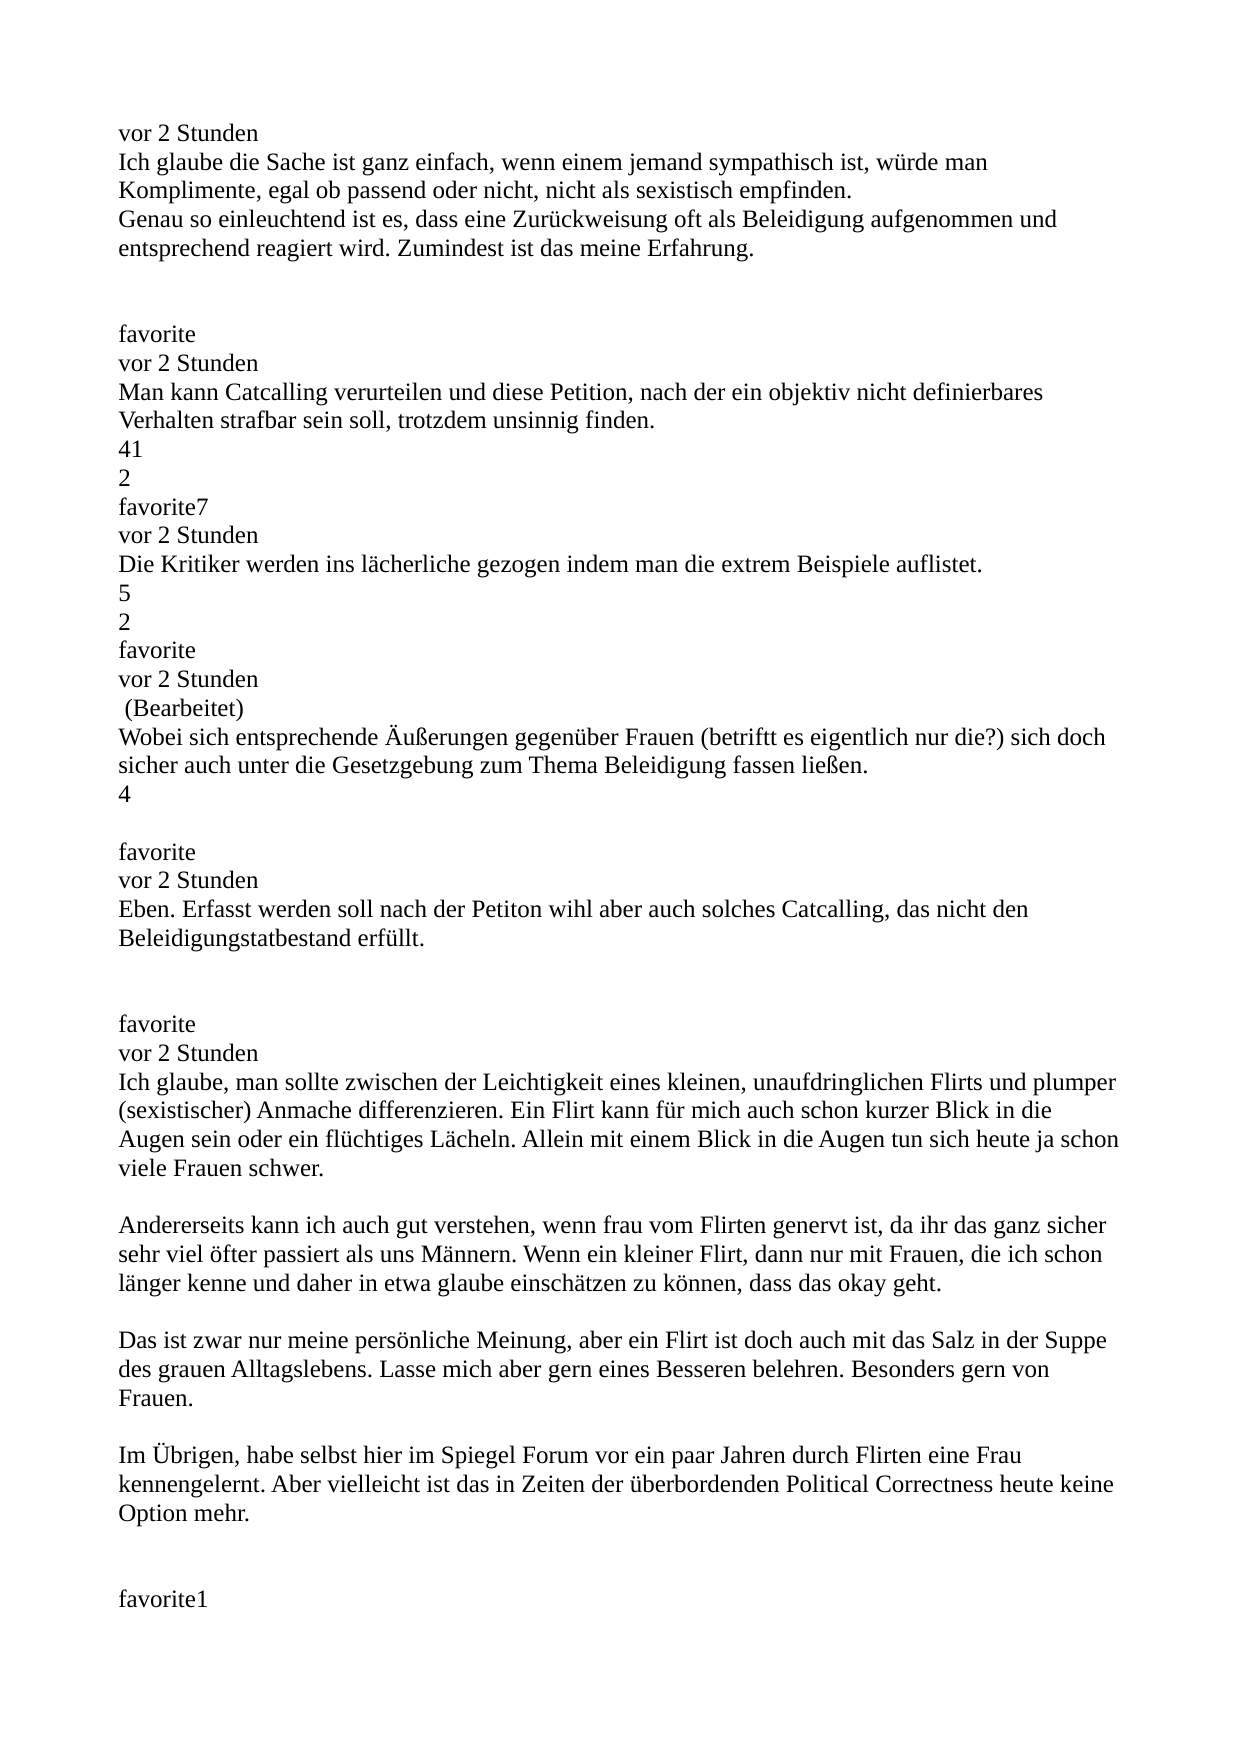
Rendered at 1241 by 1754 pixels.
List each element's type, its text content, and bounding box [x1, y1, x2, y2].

text Genau so einleuchtend ist es, dass eine Zurückweisung oft als Beleidigung aufgenommen und entsprechend reagiert wird. Zumindest ist das meine Erfahrung. [118, 204, 1122, 262]
text Im Übrigen, habe selbst hier im Spiegel Forum vor ein paar Jahren durch Flirten eine Frau kennengelernt. Aber vielleicht ist das in Zeiten der überbordenden Political Correctness heute keine Option mehr. [118, 1441, 1122, 1527]
text 41 [118, 434, 1122, 463]
text 5 [118, 578, 1122, 607]
text Die Kritiker werden ins lächerliche gezogen indem man die extrem Beispiele auflistet. [118, 549, 1122, 578]
text Wobei sich entsprechende Äußerungen gegenüber Frauen (betriftt es eigentlich nur die?) sich doch sicher auch unter die Gesetzgebung zum Thema Beleidigung fassen ließen. [118, 722, 1122, 779]
text vor 2 Stunden [118, 866, 1122, 894]
text vor 2 Stunden [118, 348, 1122, 377]
text Man kann Catcalling verurteilen und diese Petition, nach der ein objektiv nicht definierbares Verhalten strafbar sein soll, trotzdem unsinnig finden. [118, 377, 1122, 434]
text vor 2 Stunden [118, 118, 1122, 147]
text favorite [118, 636, 1122, 664]
text 4 [118, 779, 1122, 808]
text Eben. Erfasst werden soll nach der Petiton wihl aber auch solches Catcalling, das nicht den Beleidigungstatbestand erfüllt. [118, 894, 1122, 952]
text vor 2 Stunden [118, 664, 1122, 693]
text Ich glaube, man sollte zwischen der Leichtigkeit eines kleinen, unaufdringlichen Flirts und plumper (sexistischer) Anmache differenzieren. Ein Flirt kann für mich auch schon kurzer Blick in die Augen sein oder ein flüchtiges Lächeln. Allein mit einem Blick in die Augen tun sich heute ja schon viele Frauen schwer. [118, 1067, 1122, 1182]
text (Bearbeitet) [118, 693, 1122, 722]
text Ich glaube die Sache ist ganz einfach, wenn einem jemand sympathisch ist, würde man Komplimente, egal ob passend oder nicht, nicht als sexistisch empfinden. [118, 147, 1122, 204]
text Andererseits kann ich auch gut verstehen, wenn frau vom Flirten genervt ist, da ihr das ganz sicher sehr viel öfter passiert als uns Männern. Wenn ein kleiner Flirt, dann nur mit Frauen, die ich schon länger kenne und daher in etwa glaube einschätzen zu können, dass das okay geht. [118, 1211, 1122, 1297]
text favorite1 [118, 1584, 1122, 1613]
text Das ist zwar nur meine persönliche Meinung, aber ein Flirt ist doch auch mit das Salz in der Suppe des grauen Alltagslebens. Lasse mich aber gern eines Besseren belehren. Besonders gern von Frauen. [118, 1326, 1122, 1412]
text favorite [118, 319, 1122, 348]
text 2 [118, 607, 1122, 636]
text favorite7 [118, 492, 1122, 521]
text favorite [118, 837, 1122, 866]
text vor 2 Stunden [118, 1038, 1122, 1067]
text 2 [118, 463, 1122, 492]
text favorite [118, 1009, 1122, 1038]
text vor 2 Stunden [118, 521, 1122, 549]
